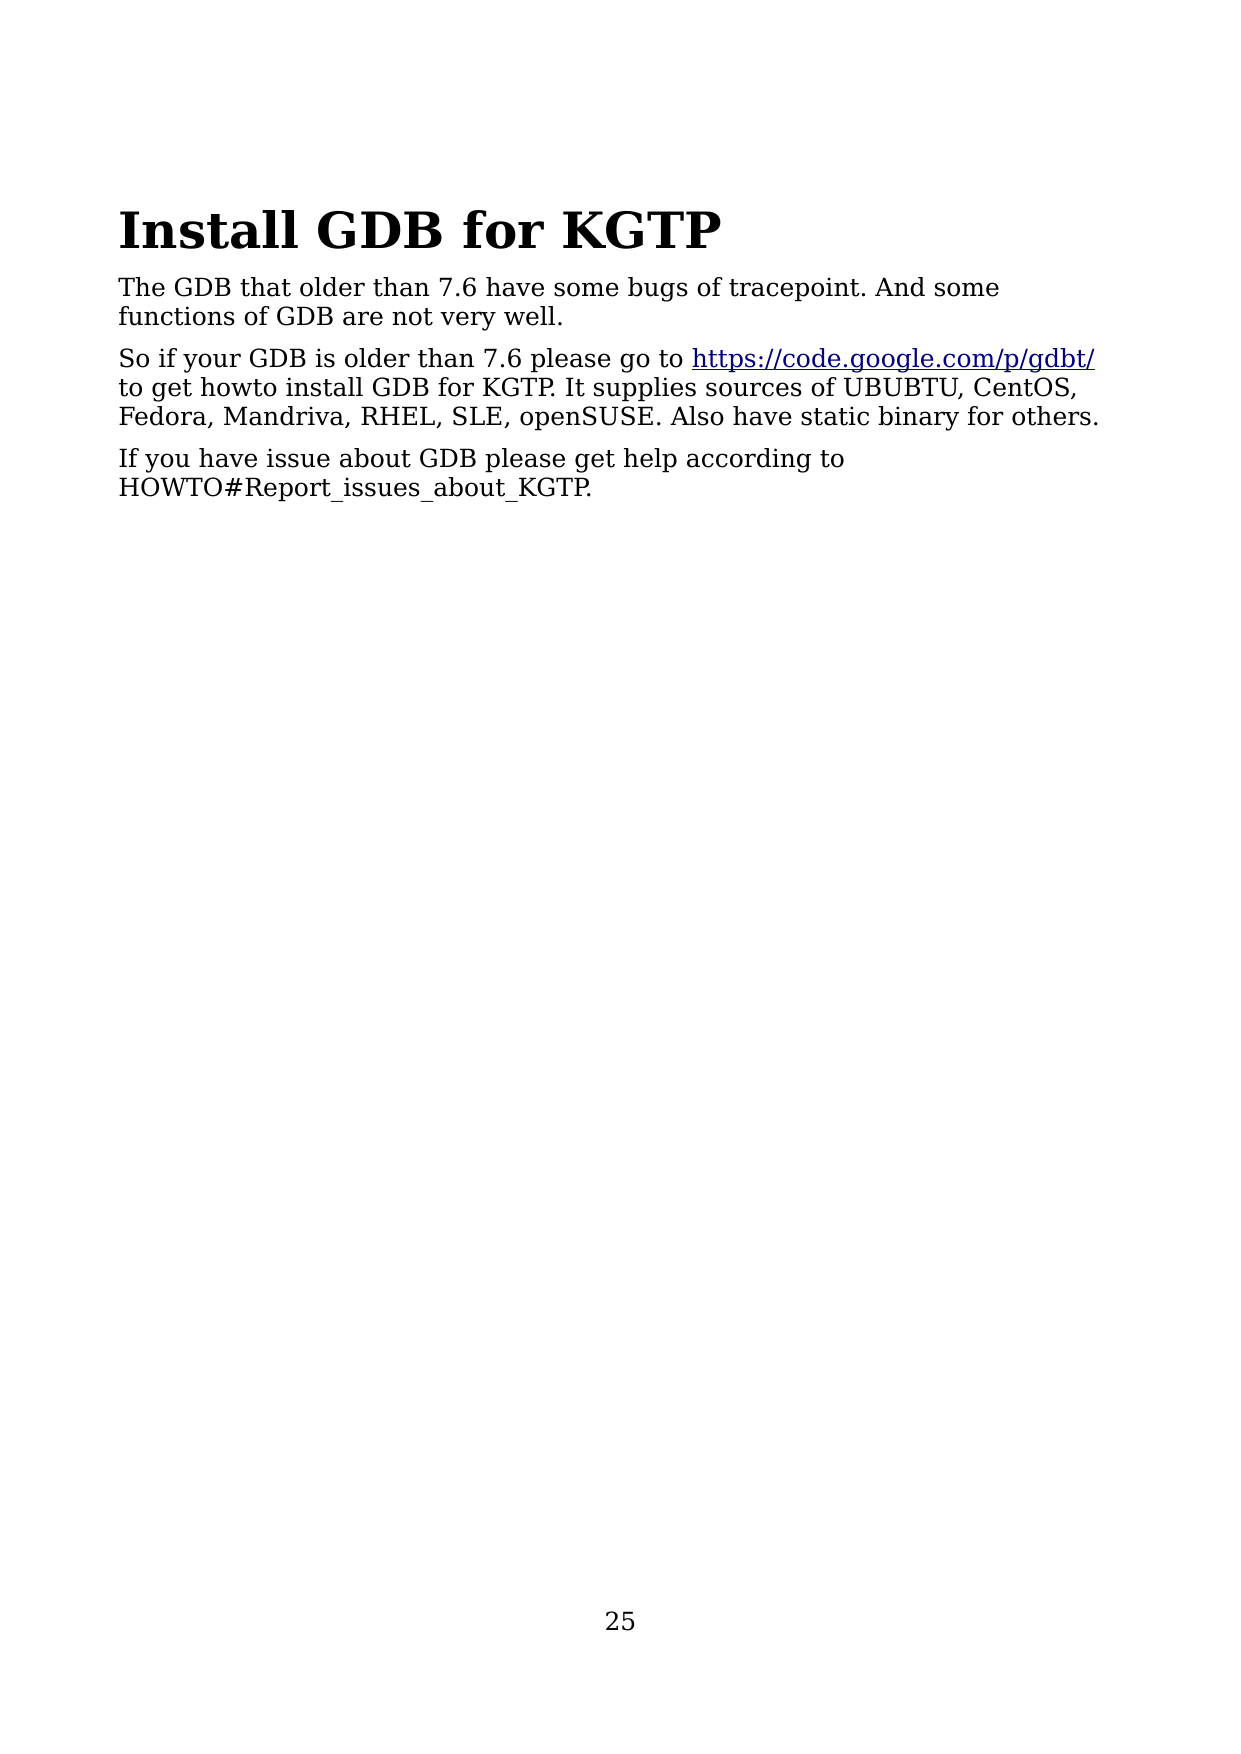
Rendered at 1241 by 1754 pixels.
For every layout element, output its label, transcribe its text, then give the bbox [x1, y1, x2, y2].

subtitle Install GDB for KGTP [118, 202, 1122, 261]
text The GDB that older than 7.6 have some bugs of tracepoint. And some functions of GDB are not very well. [118, 273, 1122, 331]
text So if your GDB is older than 7.6 please go to https://code.google.com/p/gdbt/ to get howto install GDB for KGTP. It supplies sources of UBUBTU, CentOS, Fedora, Mandriva, RHEL, SLE, openSUSE. Also have static binary for others. [118, 344, 1122, 431]
text If you have issue about GDB please get help according to HOWTO#Report_issues_about_KGTP. [118, 444, 1122, 502]
